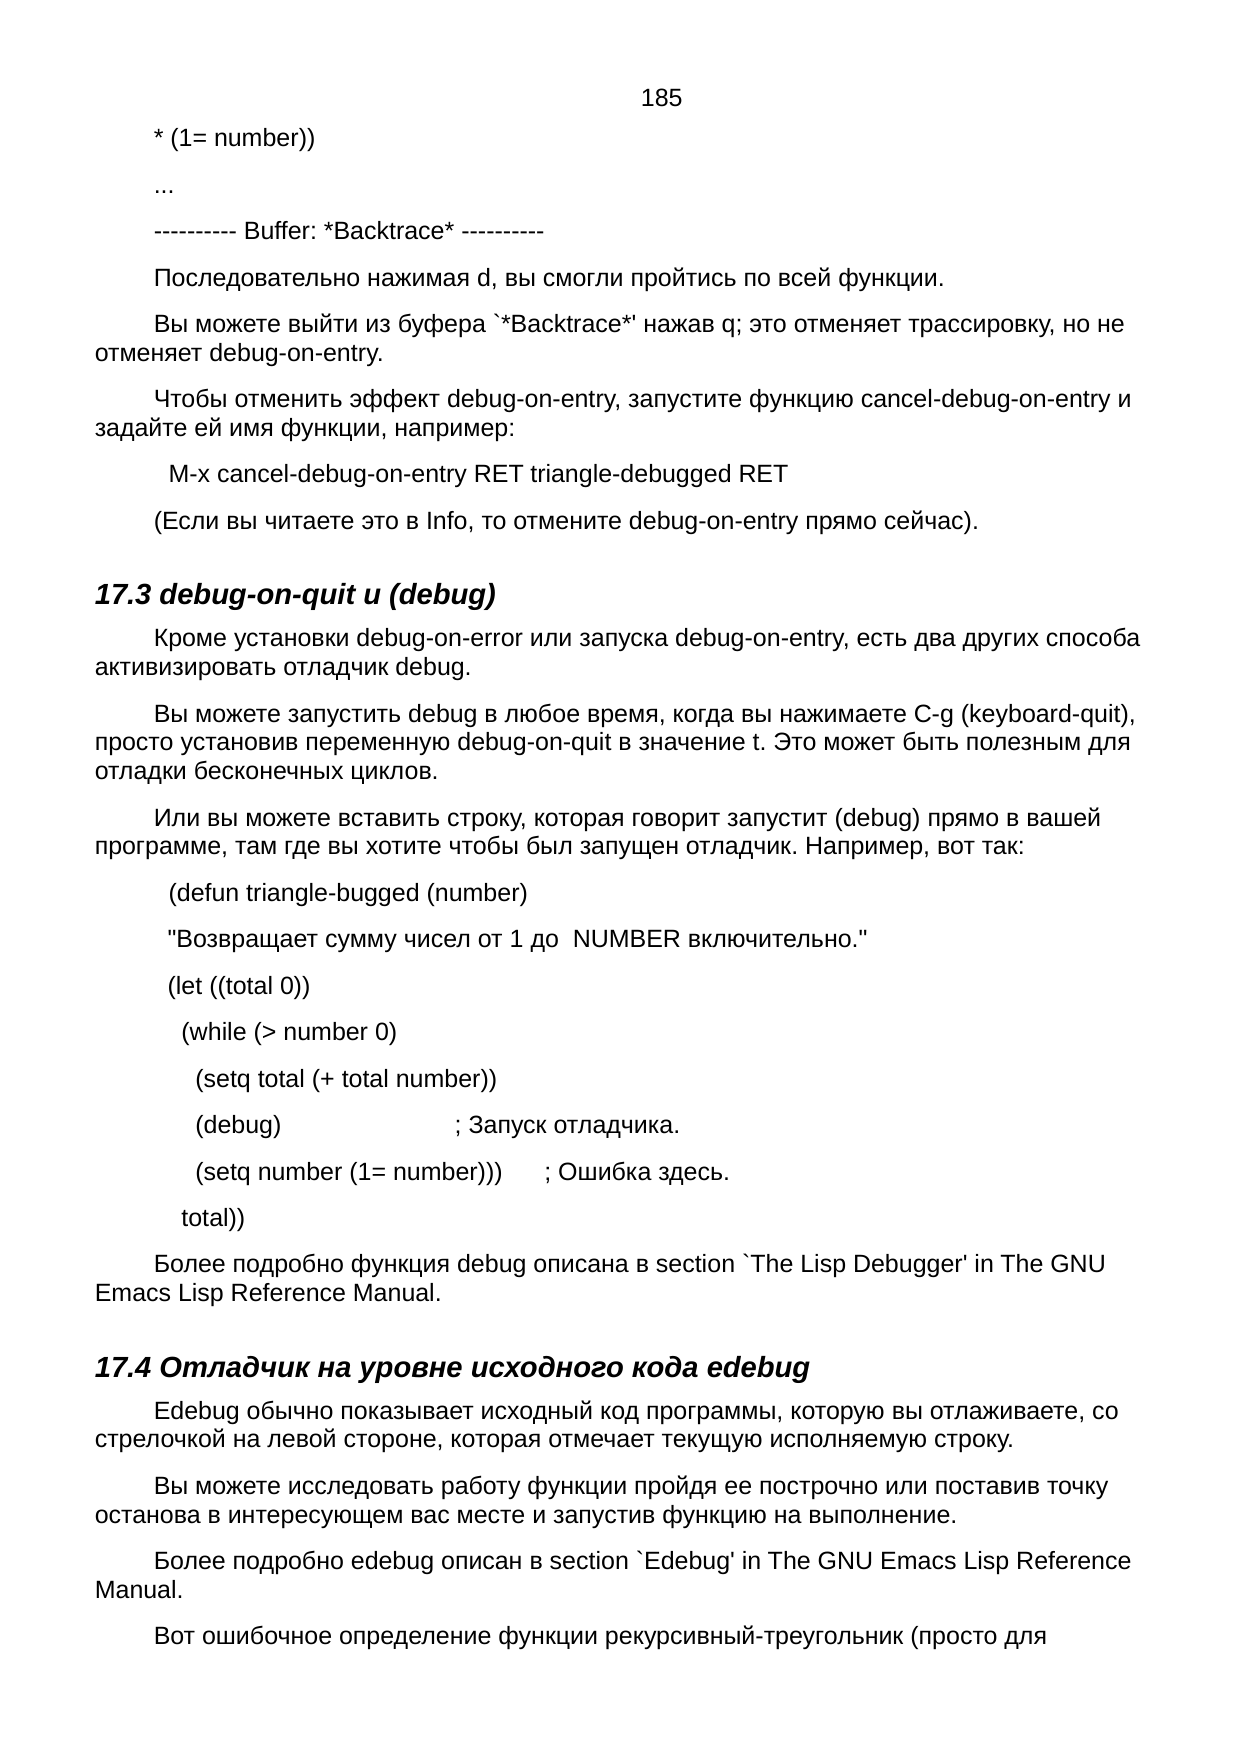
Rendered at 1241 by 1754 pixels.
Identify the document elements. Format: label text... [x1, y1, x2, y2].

text total)) [94, 1203, 1169, 1232]
text (debug) ; Запуск отладчика. [94, 1110, 1169, 1139]
text ... [94, 170, 1169, 198]
text M-x cancel-debug-on-entry RET triangle-debugged RET [94, 459, 1169, 488]
text Вот ошибочное определение функции рекурсивный-треугольник (просто для [94, 1621, 1169, 1650]
text Вы можете запустить debug в любое время, когда вы нажимаете C-g (keyboard-quit), просто установив переменную debug-on-quit в значение t. Это может быть полезным для отладки бесконечных циклов. [94, 699, 1169, 785]
text Чтобы отменить эффект debug-on-entry, запустите функцию cancel-debug-on-entry и задайте ей имя функции, например: [94, 384, 1169, 442]
text Кроме установки debug-on-error или запуска debug-on-entry, есть два других способа активизировать отладчик debug. [94, 623, 1169, 681]
text (setq total (+ total number)) [94, 1064, 1169, 1092]
text * (1= number)) [94, 123, 1169, 152]
text Более подробно функция debug описана в section `The Lisp Debugger' in The GNU Emacs Lisp Reference Manual. [94, 1249, 1169, 1307]
text Вы можете выйти из буфера `*Backtrace*' нажав q; это отменяет трассировку, но не отменяет debug-on-entry. [94, 309, 1169, 367]
text (while (> number 0) [94, 1017, 1169, 1046]
subtitle 17.3 debug-on-quit и (debug) [94, 577, 1169, 611]
text (let ((total 0)) [94, 971, 1169, 999]
text ---------- Buffer: *Backtrace* ---------- [94, 216, 1169, 245]
text (Если вы читаете это в Info, то отмените debug-on-entry прямо сейчас). [94, 506, 1169, 535]
text Последовательно нажимая d, вы смогли пройтись по всей функции. [94, 263, 1169, 291]
text "Возвращает сумму чисел от 1 до NUMBER включительно." [94, 924, 1169, 953]
text Более подробно edebug описан в section `Edebug' in The GNU Emacs Lisp Reference Manual. [94, 1546, 1169, 1604]
text Или вы можете вставить строку, которая говорит запустит (debug) прямо в вашей программе, там где вы хотите чтобы был запущен отладчик. Например, вот так: [94, 803, 1169, 860]
text (defun triangle-bugged (number) [94, 878, 1169, 907]
text (setq number (1= number))) ; Ошибка здесь. [94, 1157, 1169, 1185]
text Edebug обычно показывает исходный код программы, которую вы отлаживаете, со стрелочкой на левой стороне, которая отмечает текущую исполняемую строку. [94, 1396, 1169, 1453]
text Вы можете исследовать работу функции пройдя ее построчно или поставив точку останова в интересующем вас месте и запустив функцию на выполнение. [94, 1471, 1169, 1528]
subtitle 17.4 Отладчик на уровне исходного кода edebug [94, 1350, 1169, 1383]
